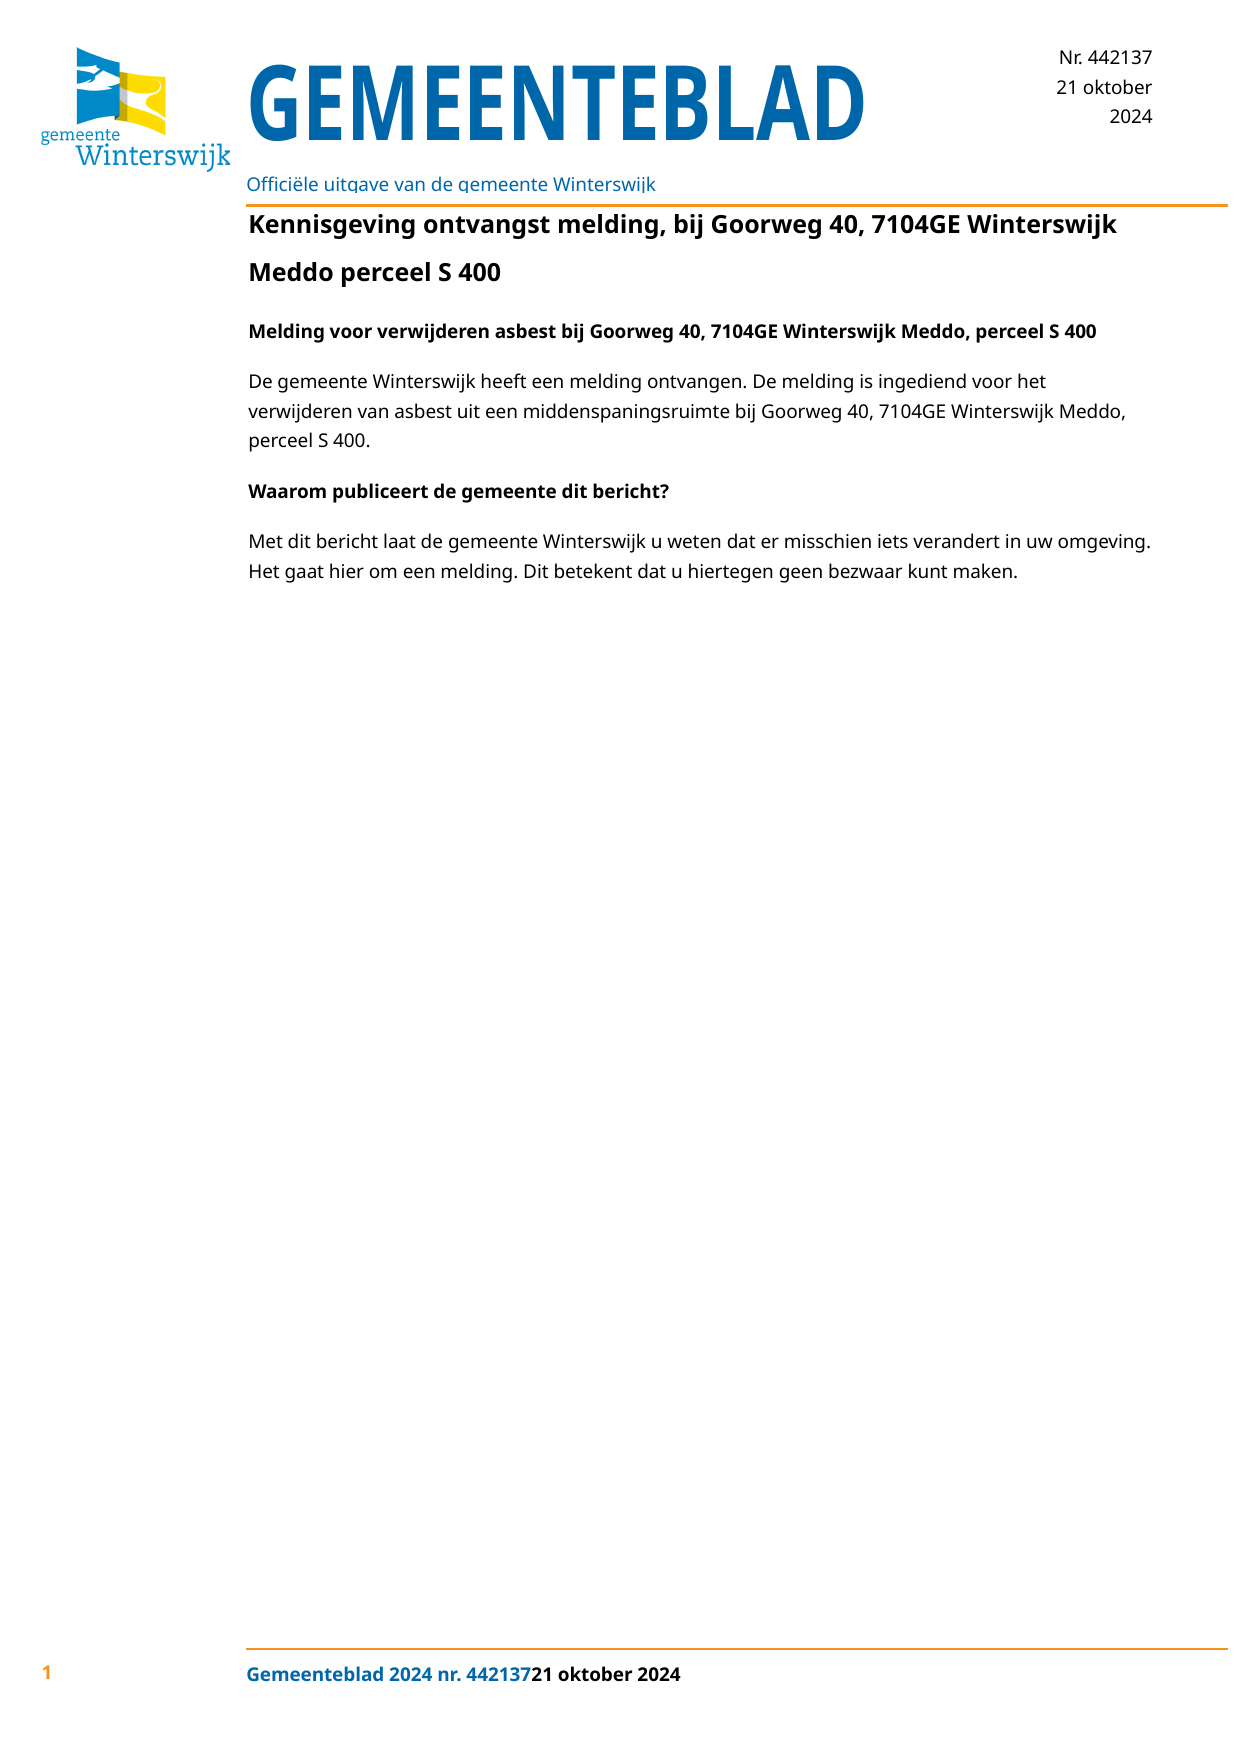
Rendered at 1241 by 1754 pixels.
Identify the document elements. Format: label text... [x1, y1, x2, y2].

text De gemeente Winterswijk heeft een melding ontvangen. De melding is ingediend voor het verwijderen van asbest uit een middenspaningsruimte bij Goorweg 40, 7104GE Winterswijk Meddo, perceel S 400. [248, 368, 1152, 453]
text Kennisgeving ontvangst melding, bij Goorweg 40, 7104GE Winterswijk Meddo perceel S 400 [248, 207, 1152, 288]
text Waarom publiceert de gemeente dit bericht? [248, 478, 1152, 504]
picture [41, 47, 231, 172]
text Met dit bericht laat de gemeente Winterswijk u weten dat er misschien iets verandert in uw omgeving. Het gaat hier om een melding. Dit betekent dat u hiertegen geen bezwaar kunt maken. [248, 528, 1152, 584]
picture [225, 153, 231, 162]
text Melding voor verwijderen asbest bij Goorweg 40, 7104GE Winterswijk Meddo, perceel S 400 [248, 318, 1152, 344]
